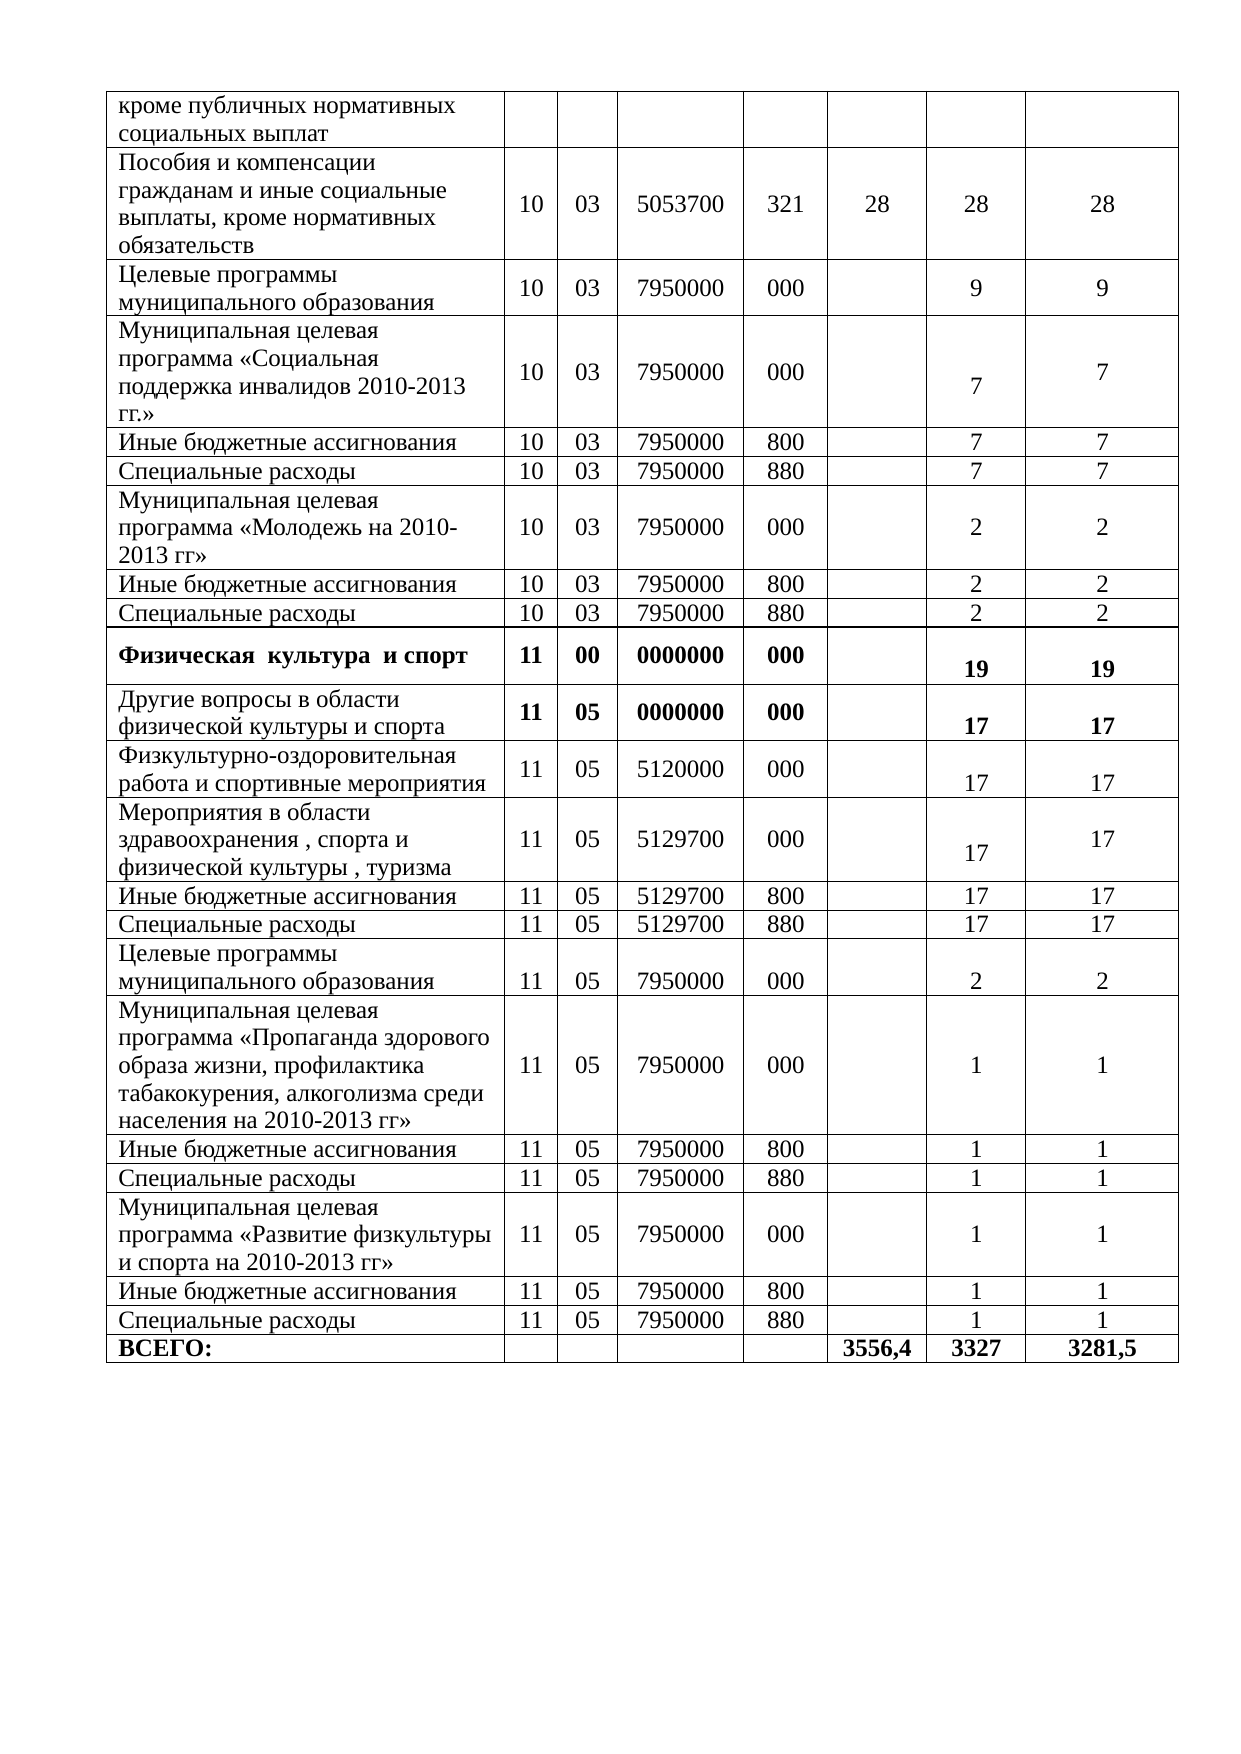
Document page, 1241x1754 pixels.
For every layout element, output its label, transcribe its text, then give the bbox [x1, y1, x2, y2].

table_cell Пособия и компенсации гражданам и иные социальные выплаты, кроме нормативных обязательств [107, 148, 504, 259]
table_cell [828, 457, 926, 485]
table_cell 10 [505, 148, 557, 259]
table_cell 7 [1026, 457, 1178, 485]
table_cell 800 [744, 1277, 827, 1305]
table_cell 17 [1026, 911, 1178, 938]
table_cell 2 [1026, 599, 1178, 626]
table_cell 2 [927, 570, 1025, 598]
table_cell 000 [744, 628, 827, 684]
table_cell 7950000 [618, 457, 743, 485]
table_cell 800 [744, 882, 827, 909]
table_cell 800 [744, 570, 827, 598]
table_cell 17 [927, 685, 1025, 740]
table_cell 7950000 [618, 1164, 743, 1192]
table_cell 2 [927, 486, 1025, 569]
table_cell [744, 1335, 827, 1362]
table_cell [505, 1335, 557, 1362]
table_cell 7 [927, 428, 1025, 456]
table_cell 2 [927, 599, 1025, 626]
table_cell Мероприятия в области здравоохранения , спорта и физической культуры , туризма [107, 798, 504, 881]
table_cell 11 [505, 1135, 557, 1163]
table_cell [828, 428, 926, 456]
table_cell [828, 570, 926, 598]
table_cell 1 [927, 996, 1025, 1134]
table_cell 000 [744, 798, 827, 881]
table_cell 19 [927, 628, 1025, 684]
table_cell 7 [927, 316, 1025, 427]
table_cell 5129700 [618, 882, 743, 909]
table_cell 800 [744, 1135, 827, 1163]
table_cell 03 [558, 457, 617, 485]
table_cell Иные бюджетные ассигнования [107, 1277, 504, 1305]
table_cell [1026, 92, 1178, 147]
table_cell 17 [927, 911, 1025, 938]
table_cell 1 [927, 1306, 1025, 1333]
table_cell 11 [505, 1306, 557, 1333]
table_cell 05 [558, 741, 617, 797]
table_cell 11 [505, 1193, 557, 1276]
table_cell 17 [927, 798, 1025, 881]
table_cell Физкультурно-оздоровительная работа и спортивные мероприятия [107, 741, 504, 797]
table_cell [828, 599, 926, 626]
table_cell 1 [1026, 1193, 1178, 1276]
table_cell Специальные расходы [107, 1306, 504, 1333]
table_cell 7950000 [618, 599, 743, 626]
table_cell Специальные расходы [107, 599, 504, 626]
table_cell 000 [744, 741, 827, 797]
table_cell 7 [1026, 428, 1178, 456]
table_cell [828, 260, 926, 315]
table_cell [744, 92, 827, 147]
table_cell 1 [1026, 996, 1178, 1134]
table_cell 9 [1026, 260, 1178, 315]
table_cell Муниципальная целевая программа «Развитие физкультуры и спорта на 2010-2013 гг» [107, 1193, 504, 1276]
table_cell 880 [744, 1306, 827, 1333]
table_cell 05 [558, 1306, 617, 1333]
table_cell 000 [744, 486, 827, 569]
table_cell 1 [1026, 1306, 1178, 1333]
table_cell 28 [1026, 148, 1178, 259]
table_cell 05 [558, 685, 617, 740]
table_cell 10 [505, 428, 557, 456]
table_cell [828, 92, 926, 147]
table_cell [828, 911, 926, 938]
table_cell 000 [744, 685, 827, 740]
table_cell 880 [744, 911, 827, 938]
table_cell 7950000 [618, 316, 743, 427]
table_cell [828, 741, 926, 797]
table_cell [618, 1335, 743, 1362]
table_cell 11 [505, 798, 557, 881]
table_cell 10 [505, 486, 557, 569]
table_cell 10 [505, 316, 557, 427]
table_cell Иные бюджетные ассигнования [107, 428, 504, 456]
table_cell [828, 996, 926, 1134]
table_cell 05 [558, 996, 617, 1134]
table_cell 880 [744, 457, 827, 485]
table_cell Муниципальная целевая программа «Пропаганда здорового образа жизни, профилактика табакокурения, алкоголизма среди населения на 2010-2013 гг» [107, 996, 504, 1134]
table_cell 7950000 [618, 486, 743, 569]
table_cell [828, 685, 926, 740]
table_cell 0000000 [618, 628, 743, 684]
table_cell 7950000 [618, 1306, 743, 1333]
table_cell 05 [558, 1193, 617, 1276]
table_cell Специальные расходы [107, 911, 504, 938]
table_cell [828, 1164, 926, 1192]
table_cell [828, 798, 926, 881]
table_cell 11 [505, 685, 557, 740]
table_cell 800 [744, 428, 827, 456]
table_cell 7950000 [618, 570, 743, 598]
table_cell [927, 92, 1025, 147]
table_cell Другие вопросы в области физической культуры и спорта [107, 685, 504, 740]
table_cell 11 [505, 996, 557, 1134]
table_cell 2 [1026, 570, 1178, 598]
table_cell ВСЕГО: [107, 1335, 504, 1362]
table_cell 03 [558, 570, 617, 598]
table_cell [828, 882, 926, 909]
table_cell Муниципальная целевая программа «Социальная поддержка инвалидов 2010-2013 гг.» [107, 316, 504, 427]
table_cell 11 [505, 1164, 557, 1192]
table_cell 10 [505, 599, 557, 626]
table_cell 10 [505, 457, 557, 485]
table_cell 000 [744, 996, 827, 1134]
table_cell 7950000 [618, 939, 743, 995]
table_cell 17 [1026, 882, 1178, 909]
table_cell 28 [927, 148, 1025, 259]
table_cell 1 [927, 1164, 1025, 1192]
table_cell 5129700 [618, 911, 743, 938]
table_cell [828, 628, 926, 684]
table_cell [828, 486, 926, 569]
table_cell 03 [558, 260, 617, 315]
table_cell [828, 1277, 926, 1305]
table_cell 03 [558, 316, 617, 427]
table_cell 880 [744, 1164, 827, 1192]
table_cell 5053700 [618, 148, 743, 259]
table_cell 17 [927, 741, 1025, 797]
table_cell 1 [1026, 1277, 1178, 1305]
table_cell 19 [1026, 628, 1178, 684]
table_cell 7 [927, 457, 1025, 485]
table_cell 7950000 [618, 1193, 743, 1276]
table_cell [828, 1135, 926, 1163]
table_cell 17 [927, 882, 1025, 909]
table_cell 3281,5 [1026, 1335, 1178, 1362]
table_cell 11 [505, 939, 557, 995]
table_cell 000 [744, 939, 827, 995]
table_cell [618, 92, 743, 147]
table_cell 321 [744, 148, 827, 259]
table_cell [558, 92, 617, 147]
table_cell 000 [744, 316, 827, 427]
table_cell 05 [558, 1164, 617, 1192]
table_cell 03 [558, 486, 617, 569]
table_cell 3327 [927, 1335, 1025, 1362]
table_cell 17 [1026, 741, 1178, 797]
table_cell 05 [558, 1277, 617, 1305]
table_cell 11 [505, 911, 557, 938]
table_cell 9 [927, 260, 1025, 315]
table_cell 7950000 [618, 996, 743, 1134]
table_cell 1 [927, 1135, 1025, 1163]
table_cell 880 [744, 599, 827, 626]
table_cell [828, 1193, 926, 1276]
table_cell 7950000 [618, 260, 743, 315]
table_cell 5120000 [618, 741, 743, 797]
table_cell 1 [1026, 1135, 1178, 1163]
table_cell 03 [558, 428, 617, 456]
table_cell 7950000 [618, 1277, 743, 1305]
table_cell 05 [558, 911, 617, 938]
table_cell 7950000 [618, 428, 743, 456]
table_cell 11 [505, 1277, 557, 1305]
table_cell 000 [744, 260, 827, 315]
table_cell Иные бюджетные ассигнования [107, 570, 504, 598]
table_cell 11 [505, 741, 557, 797]
table_cell 7950000 [618, 1135, 743, 1163]
table_cell Иные бюджетные ассигнования [107, 882, 504, 909]
table_cell 05 [558, 882, 617, 909]
table_cell 10 [505, 260, 557, 315]
table_cell 00 [558, 628, 617, 684]
table_cell 28 [828, 148, 926, 259]
table_cell [558, 1335, 617, 1362]
table_cell Муниципальная целевая программа «Молодежь на 2010-2013 гг» [107, 486, 504, 569]
table_cell Целевые программы муниципального образования [107, 939, 504, 995]
table_cell 05 [558, 798, 617, 881]
table_cell 05 [558, 939, 617, 995]
table_cell 11 [505, 628, 557, 684]
table_cell 2 [927, 939, 1025, 995]
table_cell [828, 316, 926, 427]
table_cell 1 [927, 1277, 1025, 1305]
table_cell 5129700 [618, 798, 743, 881]
table_cell кроме публичных нормативных социальных выплат [107, 92, 504, 147]
table_cell 2 [1026, 939, 1178, 995]
table_cell 03 [558, 599, 617, 626]
table_cell Целевые программы муниципального образования [107, 260, 504, 315]
table_cell 11 [505, 882, 557, 909]
table_cell 000 [744, 1193, 827, 1276]
table_cell Специальные расходы [107, 1164, 504, 1192]
table_cell 2 [1026, 486, 1178, 569]
table_cell 7 [1026, 316, 1178, 427]
table_cell 05 [558, 1135, 617, 1163]
table_cell 17 [1026, 685, 1178, 740]
table_cell 10 [505, 570, 557, 598]
table_cell 17 [1026, 798, 1178, 881]
table_cell Физическая культура и спорт [107, 628, 504, 684]
table_cell 3556,4 [828, 1335, 926, 1362]
table_cell 1 [1026, 1164, 1178, 1192]
table_cell [828, 939, 926, 995]
table_cell [505, 92, 557, 147]
table_cell Специальные расходы [107, 457, 504, 485]
table_cell 0000000 [618, 685, 743, 740]
table_cell 1 [927, 1193, 1025, 1276]
table_cell Иные бюджетные ассигнования [107, 1135, 504, 1163]
table_cell 03 [558, 148, 617, 259]
table_cell [828, 1306, 926, 1333]
